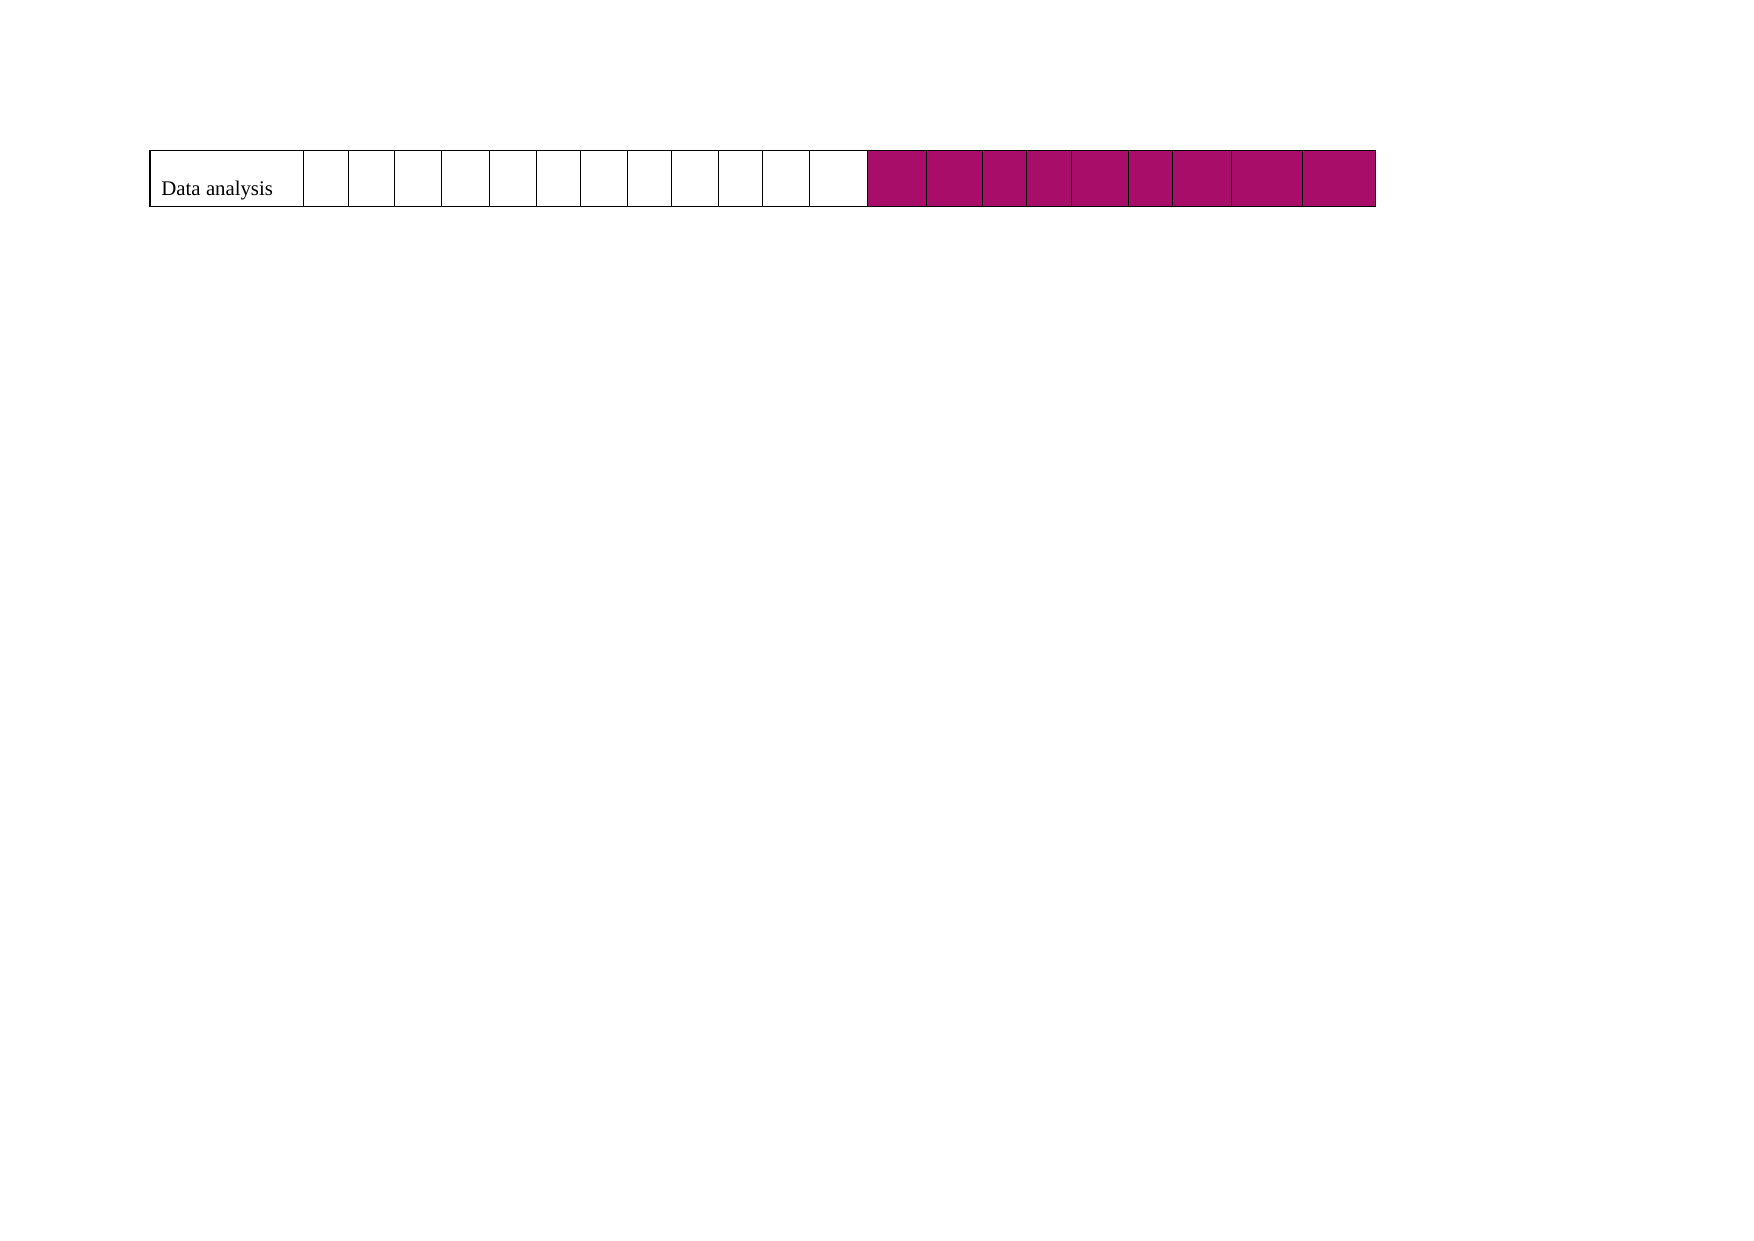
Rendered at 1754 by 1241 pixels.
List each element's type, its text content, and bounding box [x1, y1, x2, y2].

table_cell [1027, 151, 1071, 206]
table_cell [868, 151, 926, 206]
table_cell [1303, 151, 1375, 206]
table_cell [490, 151, 536, 206]
table_cell [1232, 151, 1302, 206]
table_cell [395, 151, 441, 206]
table_cell [927, 151, 982, 206]
table_cell [304, 151, 348, 206]
table_cell [672, 151, 718, 206]
table_cell [628, 151, 671, 206]
table_cell [537, 151, 580, 206]
table_cell [983, 151, 1026, 206]
table_cell [1173, 151, 1231, 206]
table_cell Data analysis [151, 151, 303, 206]
table_cell [349, 151, 394, 206]
table_cell [810, 151, 867, 206]
table_cell [1129, 151, 1172, 206]
table_cell [442, 151, 489, 206]
table_cell [581, 151, 627, 206]
table_cell [763, 151, 809, 206]
table_cell [719, 151, 762, 206]
table_cell [1072, 151, 1128, 206]
